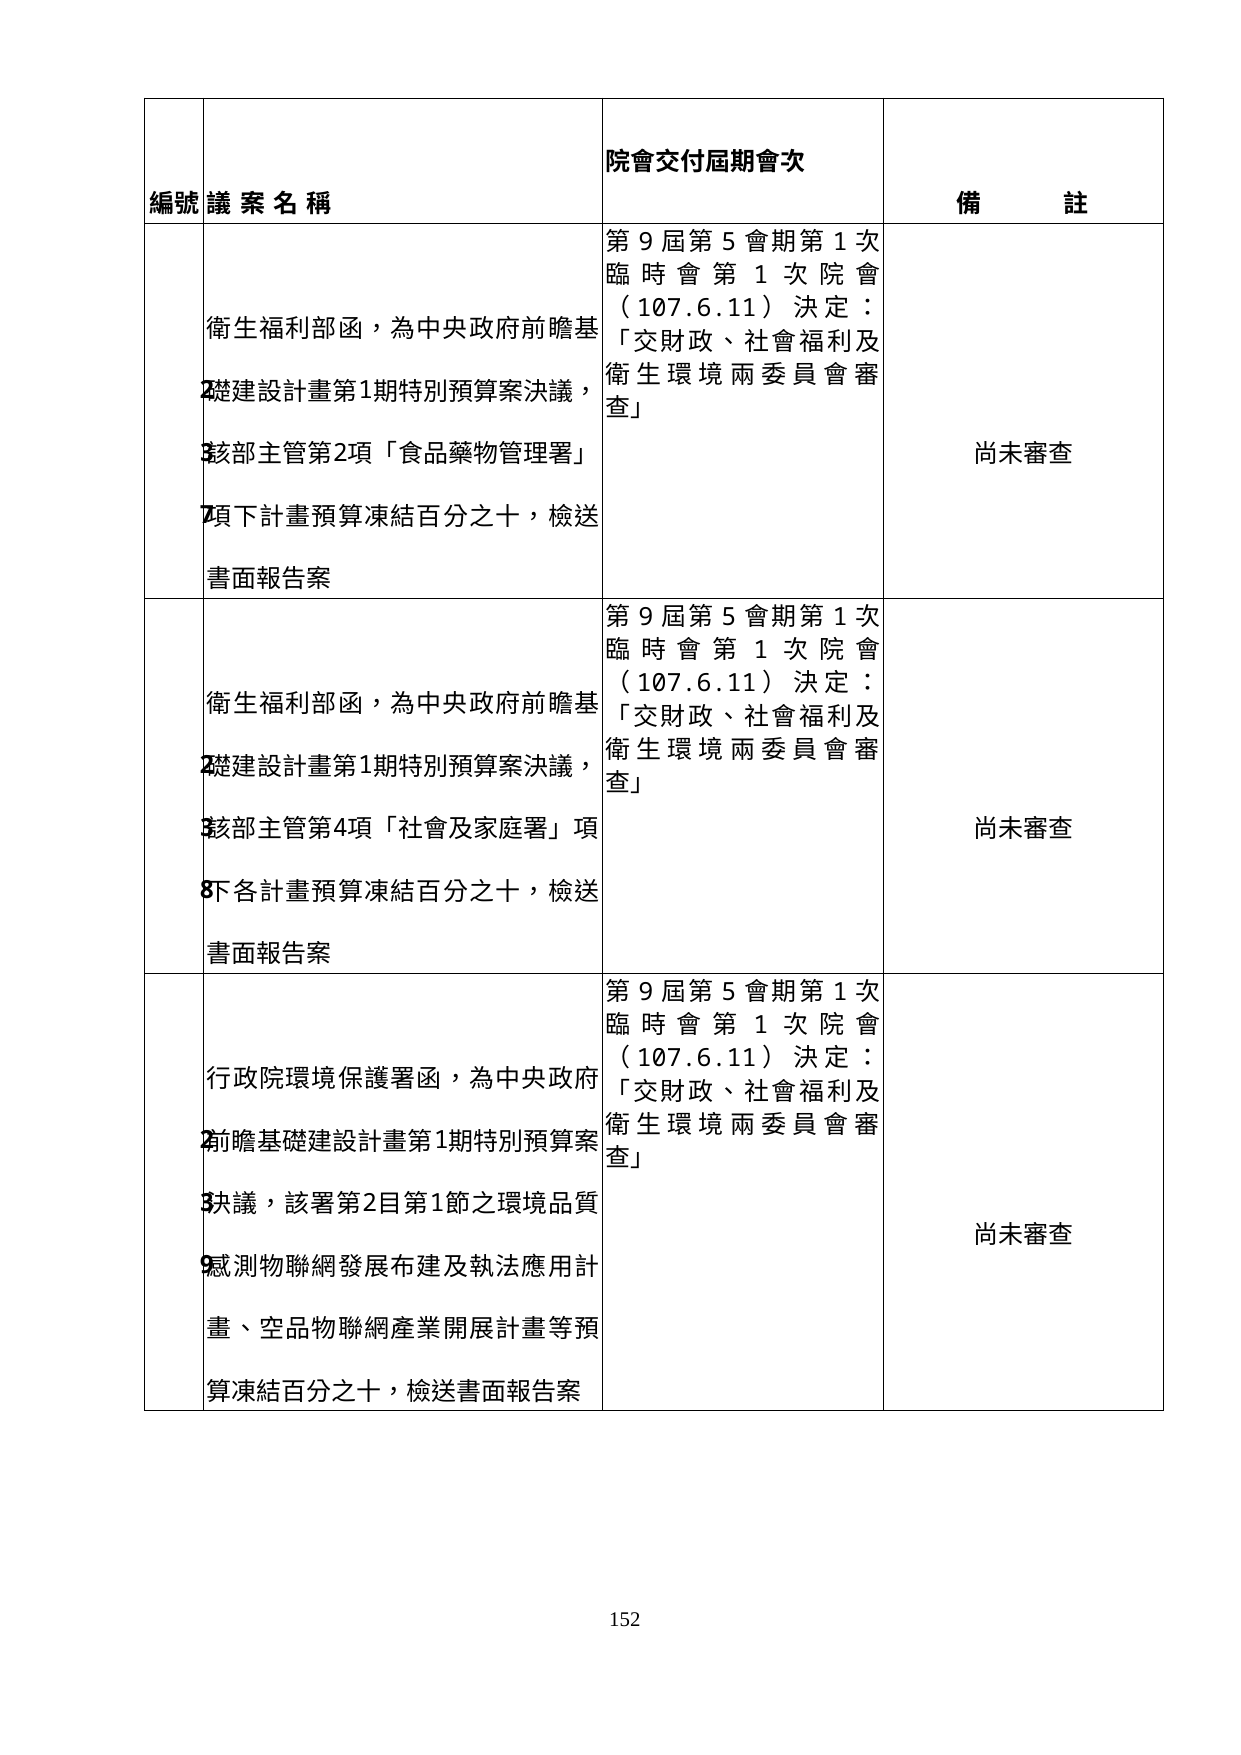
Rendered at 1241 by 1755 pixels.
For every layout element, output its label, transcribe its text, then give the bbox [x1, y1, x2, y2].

table_header 編號 [145, 99, 203, 222]
table_cell 尚未審查 [884, 224, 1163, 597]
table_cell 第9屆第5會期第1次臨時會第1次院會（107.6.11）決定：「交財政、社會福利及衛生環境兩委員會審查」 [603, 974, 883, 1410]
table_cell 第9屆第5會期第1次臨時會第1次院會（107.6.11）決定：「交財政、社會福利及衛生環境兩委員會審查」 [603, 224, 883, 597]
table_header 議案名稱 [204, 99, 602, 222]
table_cell 尚未審查 [884, 974, 1163, 1410]
table_cell 尚未審查 [884, 599, 1163, 972]
table_header 備 註 [884, 99, 1163, 222]
table_cell [145, 599, 203, 972]
table_cell 衛生福利部函，為中央政府前瞻基礎建設計畫第1期特別預算案決議，該部主管第2項「食品藥物管理署」項下計畫預算凍結百分之十，檢送書面報告案 [204, 224, 602, 597]
table_header 院會交付屆期會次 [603, 99, 883, 222]
table_cell 第9屆第5會期第1次臨時會第1次院會（107.6.11）決定：「交財政、社會福利及衛生環境兩委員會審查」 [603, 599, 883, 972]
table_cell 衛生福利部函，為中央政府前瞻基礎建設計畫第1期特別預算案決議，該部主管第4項「社會及家庭署」項下各計畫預算凍結百分之十，檢送書面報告案 [204, 599, 602, 972]
table_cell 行政院環境保護署函，為中央政府前瞻基礎建設計畫第1期特別預算案決議，該署第2目第1節之環境品質感測物聯網發展布建及執法應用計畫、空品物聯網產業開展計畫等預算凍結百分之十，檢送書面報告案 [204, 974, 602, 1410]
table_cell [145, 974, 203, 1410]
table_cell [145, 224, 203, 597]
